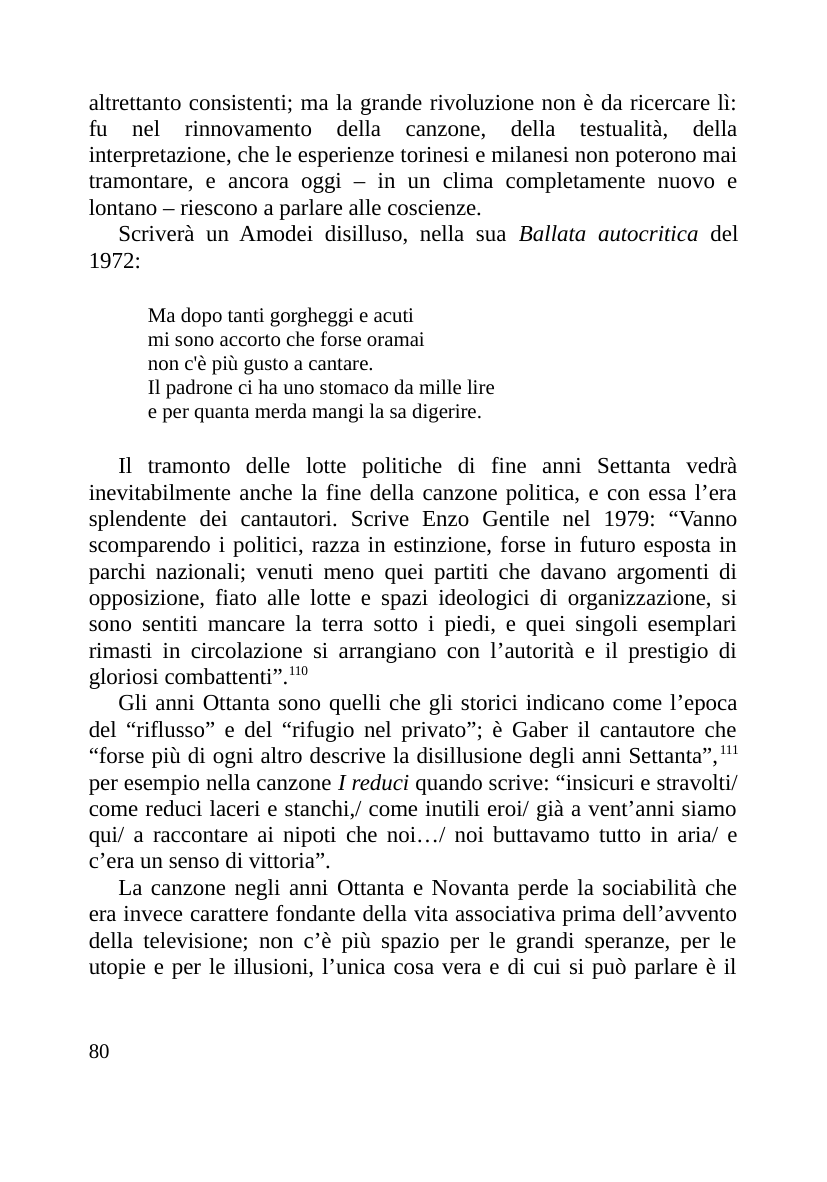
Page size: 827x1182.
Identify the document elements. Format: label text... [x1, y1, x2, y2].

text Ma dopo tanti gorgheggi e acuti mi sono accorto che forse oramai non c'è più gusto a cantare. Il padrone ci ha uno stomaco da mille lire e per quanta merda mangi la sa digerire. [148, 302, 679, 423]
text La canzone negli anni Ottanta e Novanta perde la sociabilità che era invece carattere fondante della vita associativa prima dell’avvento della televisione; non c’è più spazio per le grandi speranze, per le utopie e per le illusioni, l’unica cosa vera e di cui si può parlare è il [88, 874, 738, 979]
text Il tramonto delle lotte politiche di fine anni Settanta vedrà inevitabilmente anche la fine della canzone politica, e con essa l’era splendente dei cantautori. Scrive Enzo Gentile nel 1979: “Vanno scomparendo i politici, razza in estinzione, forse in futuro esposta in parchi nazionali; venuti meno quei partiti che davano argomenti di opposizione, fiato alle lotte e spazi ideologici di organizzazione, si sono sentiti mancare la terra sotto i piedi, e quei singoli esemplari rimasti in circolazione si arrangiano con l’autorità e il prestigio di gloriosi combattenti”. [88, 452, 738, 689]
text altrettanto consistenti; ma la grande rivoluzione non è da ricercare lì: fu nel rinnovamento della canzone, della testualità, della interpretazione, che le esperienze torinesi e milanesi non poterono mai tramontare, e ancora oggi – in un clima completamente nuovo e lontano – riescono a parlare alle coscienze. [88, 88, 738, 220]
text Scriverà un Amodei disilluso, nella sua Ballata autocritica del 1972: [88, 220, 738, 273]
text Gli anni Ottanta sono quelli che gli storici indicano come l’epoca del “riflusso” e del “rifugio nel privato”; è Gaber il cantautore che “forse più di ogni altro descrive la disillusione degli anni Settanta”, per esempio nella canzone I reduci quando scrive: “insicuri e stravolti/ come reduci laceri e stanchi,/ come inutili eroi/ già a vent’anni siamo qui/ a raccontare ai nipoti che noi…/ noi buttavamo tutto in aria/ e c’era un senso di vittoria”. [88, 689, 738, 874]
